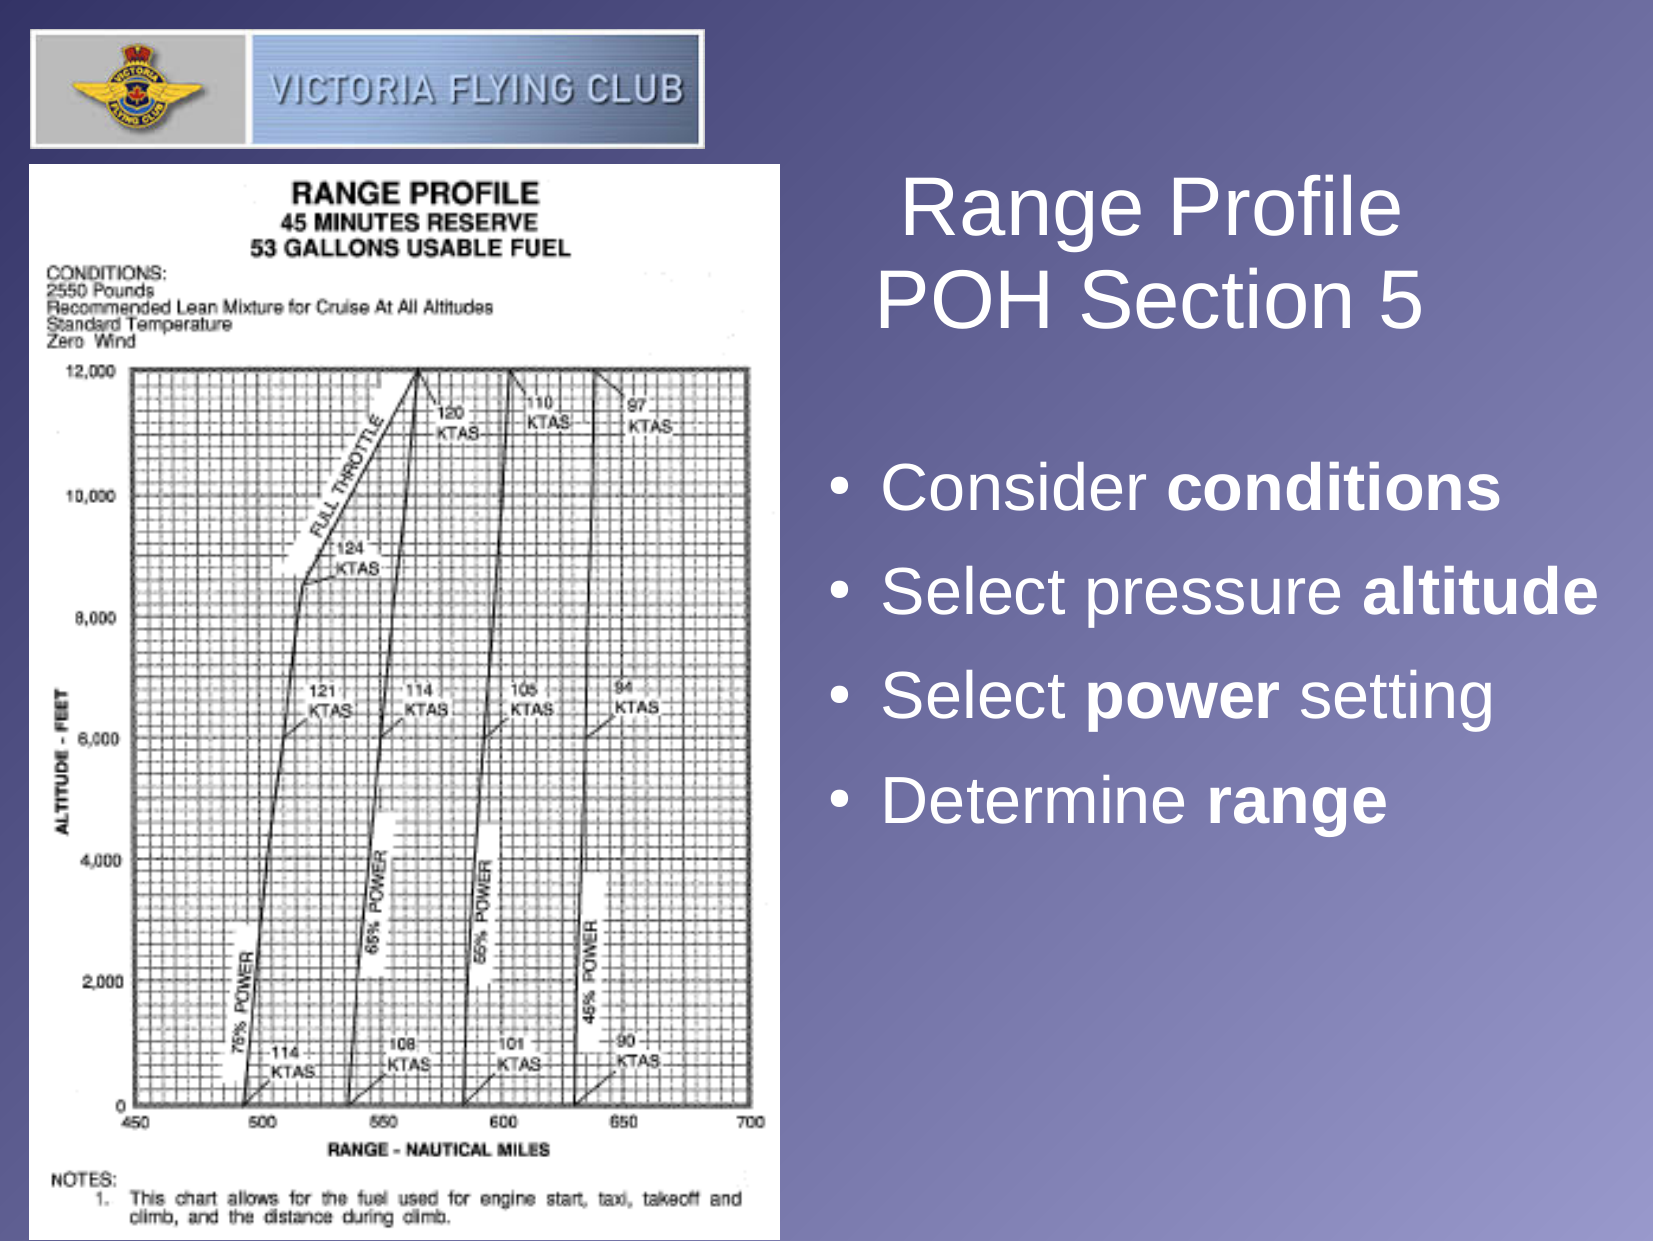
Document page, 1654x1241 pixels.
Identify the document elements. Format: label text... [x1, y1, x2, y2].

picture [29, 164, 780, 1240]
picture [30, 29, 705, 149]
list Consider conditions Select pressure altitude Select power setting Determine range [810, 450, 1621, 1095]
title Range Profile POH Section 5 [82, 150, 1571, 358]
